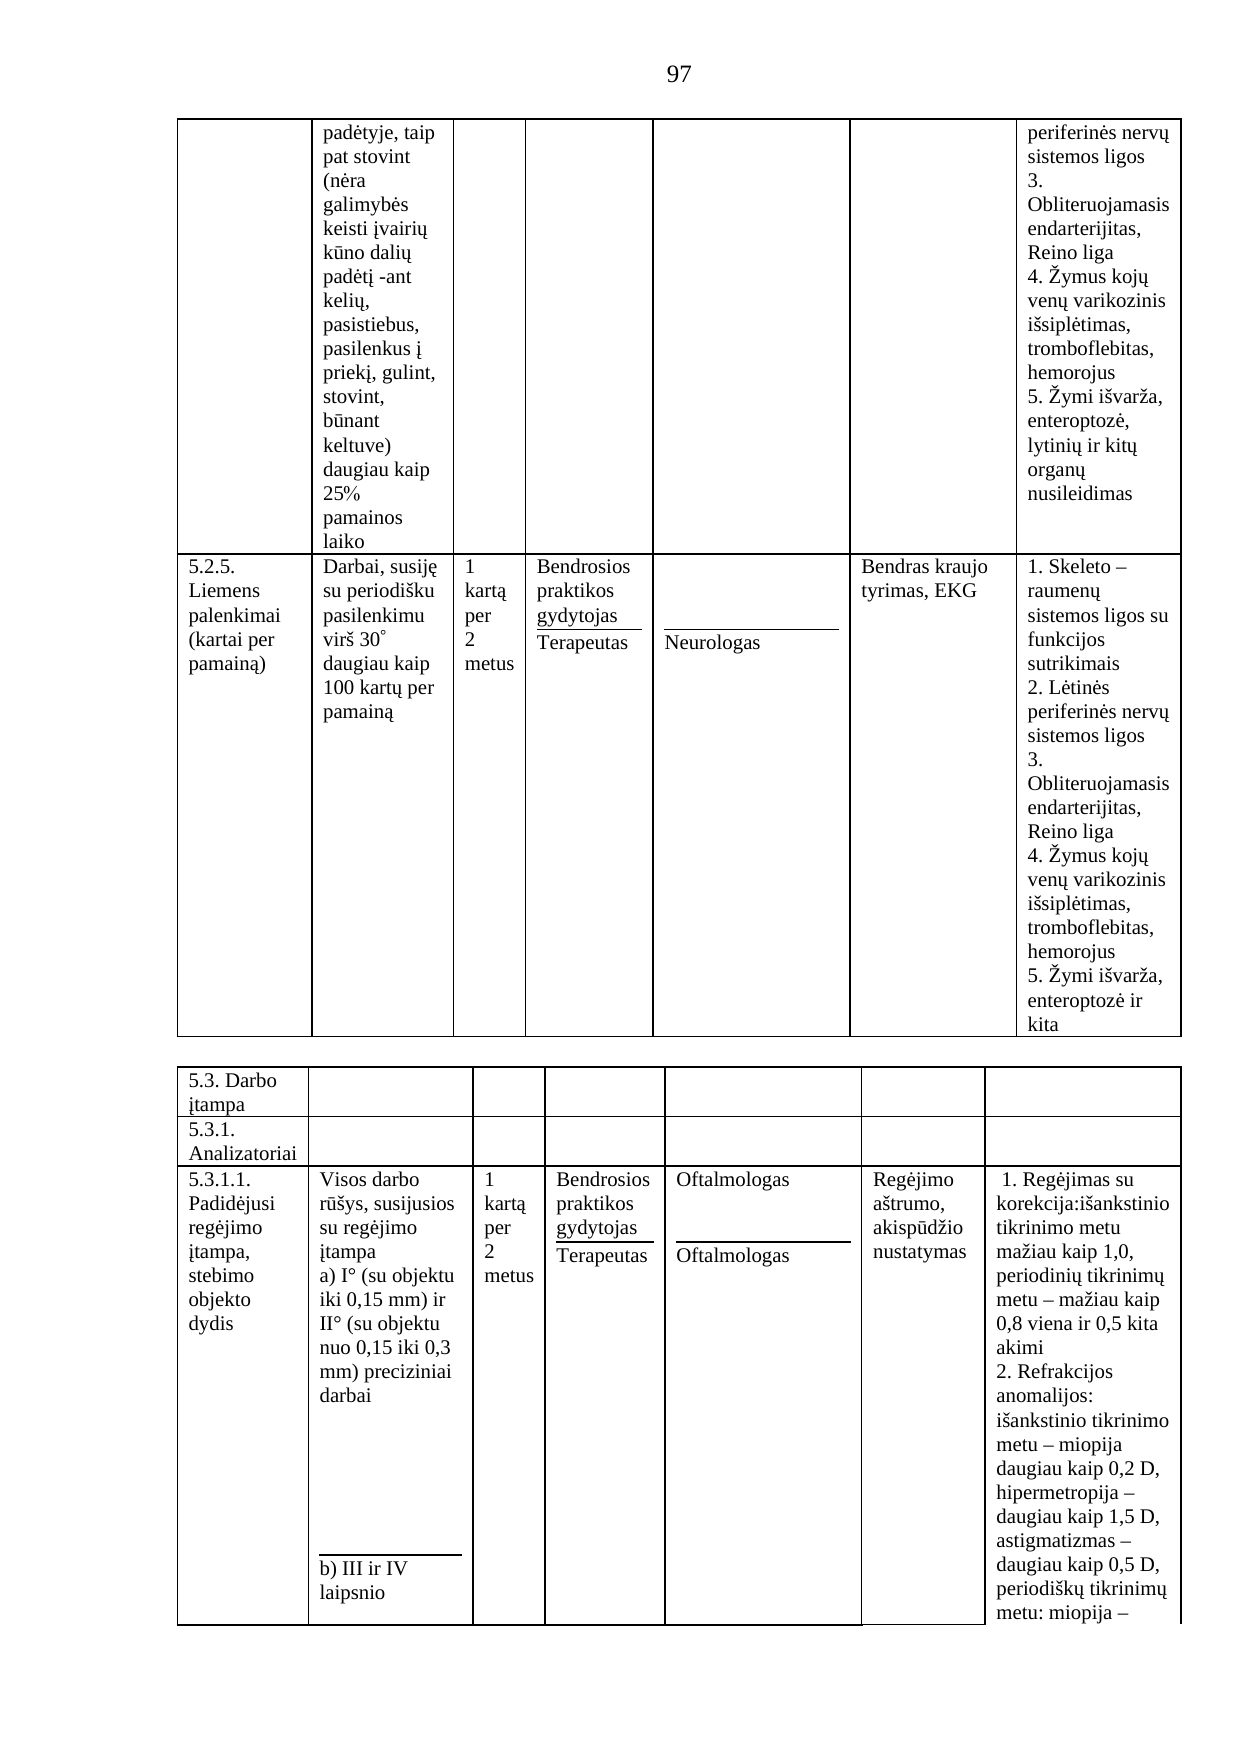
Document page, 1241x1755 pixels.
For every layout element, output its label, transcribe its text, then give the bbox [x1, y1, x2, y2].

table_header [666, 1068, 861, 1116]
table_cell 1. Skeleto – raumenų sistemos ligos su funkcijos sutrikimais 2. Lėtinės periferinės nervų sistemos ligos 3. Obliteruojamasis endarterijitas, Reino liga 4. Žymus kojų venų varikozinis išsiplėtimas, tromboflebitas, hemorojus 5. Žymi išvarža, enteroptozė ir kita [1017, 555, 1180, 1036]
table_cell [454, 120, 525, 553]
table_header [986, 1068, 1180, 1116]
table_cell 1 kartą per 2 metus [454, 555, 525, 1036]
table_cell [851, 120, 1016, 553]
table_header 5.3. Darbo įtampa [178, 1068, 308, 1116]
table_cell Bendras kraujo tyrimas, EKG [851, 555, 1016, 1036]
table_cell Bendrosios praktikos gydytojas Terapeutas [546, 1167, 664, 1624]
table_cell [546, 1117, 664, 1165]
table_cell [309, 1117, 472, 1165]
table_cell padėtyje, taip pat stovint (nėra galimybės keisti įvairių kūno dalių padėtį -ant kelių, pasistiebus, pasilenkus į priekį, gulint, stovint, būnant keltuve) daugiau kaip 25 pamainos laiko [313, 120, 453, 553]
table_cell [178, 120, 311, 553]
table_header [862, 1068, 984, 1116]
table_cell 5.3.1. Analizatoriai [178, 1117, 308, 1165]
table_cell 1. Regėjimas su korekcija:išankstinio tikrinimo metu mažiau kaip 1,0, periodinių tikrinimų metu – mažiau kaip 0,8 viena ir 0,5 kita akimi 2. Refrakcijos anomalijos: išankstinio tikrinimo metu – miopija daugiau kaip 0,2 D, hipermetropija – daugiau kaip 1,5 D, astigmatizmas – daugiau kaip 0,5 D, periodiškų tikrinimų metu: miopija – [986, 1167, 1180, 1624]
table_cell [654, 120, 849, 553]
table_header [309, 1068, 472, 1116]
table_cell Visos darbo rūšys, susijusios su regėjimo įtampa a) I° (su objektu iki 0,15 mm) ir II° (su objektu nuo 0,15 iki 0,3 mm) preciziniai darbai b) III ir IV laipsnio [309, 1167, 472, 1624]
table_cell [526, 120, 652, 553]
table_cell [666, 1117, 861, 1165]
table_cell periferinės nervų sistemos ligos 3. Obliteruojamasis endarterijitas, Reino liga 4. Žymus kojų venų varikozinis išsiplėtimas, tromboflebitas, hemorojus 5. Žymi išvarža, enteroptozė, lytinių ir kitų organų nusileidimas [1017, 120, 1180, 553]
table_cell 1 kartą per 2 metus [474, 1167, 544, 1624]
table_header [546, 1068, 664, 1116]
table_cell 5.3.1.1. Padidėjusi regėjimo įtampa, stebimo objekto dydis [178, 1167, 308, 1624]
table_cell Regėjimo aštrumo, akispūdžio nustatymas [862, 1167, 984, 1624]
table_cell [862, 1117, 984, 1165]
table_header [474, 1068, 544, 1116]
table_cell 5.2.5. Liemens palenkimai (kartai per pamainą) [178, 555, 311, 1036]
table_cell Bendrosios praktikos gydytojas Terapeutas [526, 555, 652, 1036]
table_cell [474, 1117, 544, 1165]
table_cell Neurologas [654, 555, 849, 1036]
table_cell [986, 1117, 1180, 1165]
table_cell Darbai, susiję su periodišku pasilenkimu virš 30 daugiau kaip 100 kartų per pamainą [313, 555, 453, 1036]
table_cell Oftalmologas Oftalmologas [666, 1167, 861, 1624]
